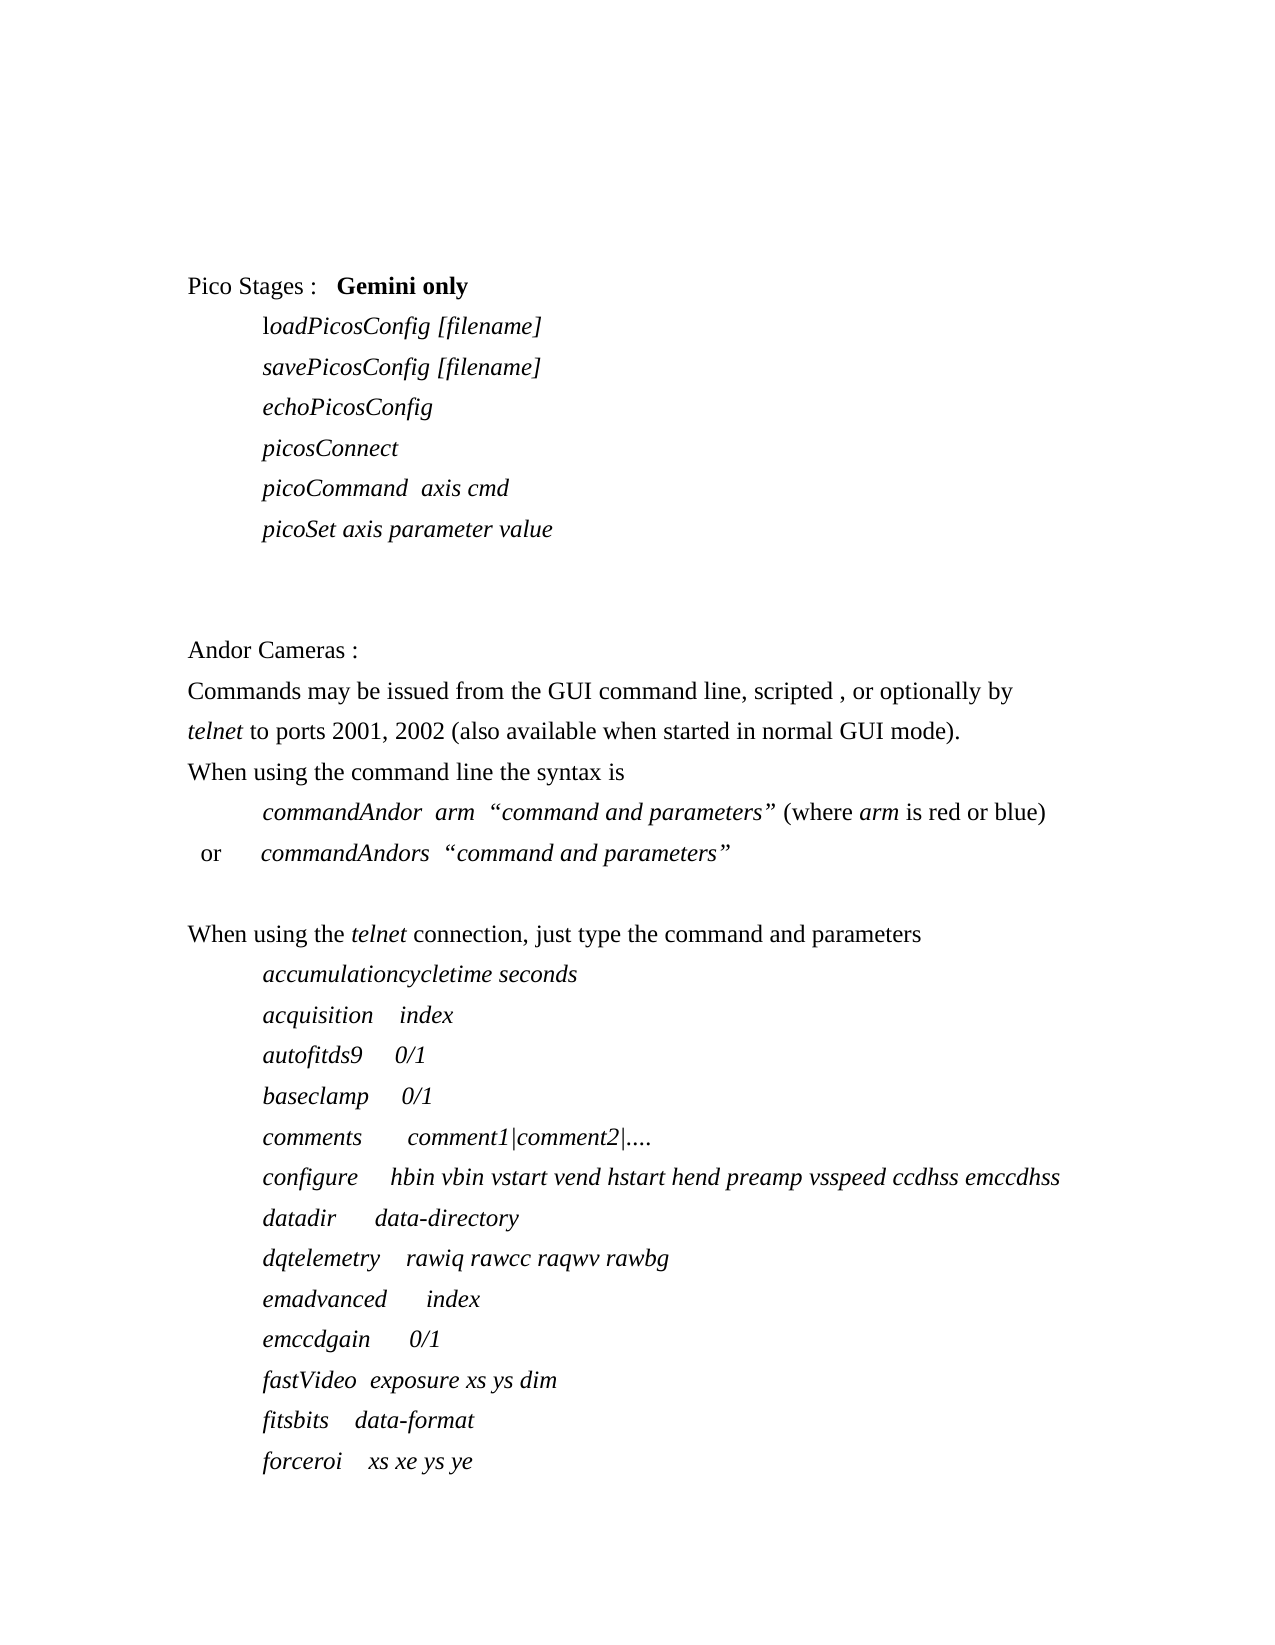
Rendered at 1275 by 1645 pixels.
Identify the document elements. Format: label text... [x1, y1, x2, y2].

text autofitds9 0/1 [187, 1041, 1087, 1069]
text picosConnect [187, 434, 1087, 462]
text accumulationcycletime seconds [187, 960, 1087, 988]
text Andor Cameras : [187, 636, 1087, 664]
text baseclamp 0/1 [187, 1082, 1087, 1110]
text loadPicosConfig [filename] [187, 312, 1087, 340]
text datadir data-directory [187, 1203, 1087, 1232]
text picoCommand axis cmd [187, 474, 1087, 502]
text Commands may be issued from the GUI command line, scripted , or optionally by [187, 677, 1087, 705]
text Pico Stages : Gemini only [187, 272, 1087, 299]
text dqtelemetry rawiq rawcc raqwv rawbg [187, 1244, 1087, 1272]
text commandAndor arm “command and parameters” (where arm is red or blue) [187, 798, 1087, 826]
text or commandAndors “command and parameters” [187, 839, 1087, 867]
text emccdgain 0/1 [187, 1325, 1087, 1353]
text configure hbin vbin vstart vend hstart hend preamp vsspeed ccdhss emccdhss [187, 1163, 1087, 1191]
text emadvanced index [187, 1284, 1087, 1313]
text acquisition index [187, 1001, 1087, 1029]
text telnet to ports 2001, 2002 (also available when started in normal GUI mode). [187, 717, 1087, 745]
text savePicosConfig [filename] [187, 353, 1087, 381]
text When using the command line the syntax is [187, 758, 1087, 786]
text forceroi xs xe ys ye [187, 1447, 1087, 1475]
text When using the telnet connection, just type the command and parameters [187, 920, 1087, 948]
text comments comment1|comment2|.... [187, 1122, 1087, 1151]
text echoPicosConfig [187, 393, 1087, 421]
text fitsbits data-format [187, 1406, 1087, 1434]
text picoSet axis parameter value [187, 515, 1087, 543]
text fastVideo exposure xs ys dim [187, 1366, 1087, 1394]
